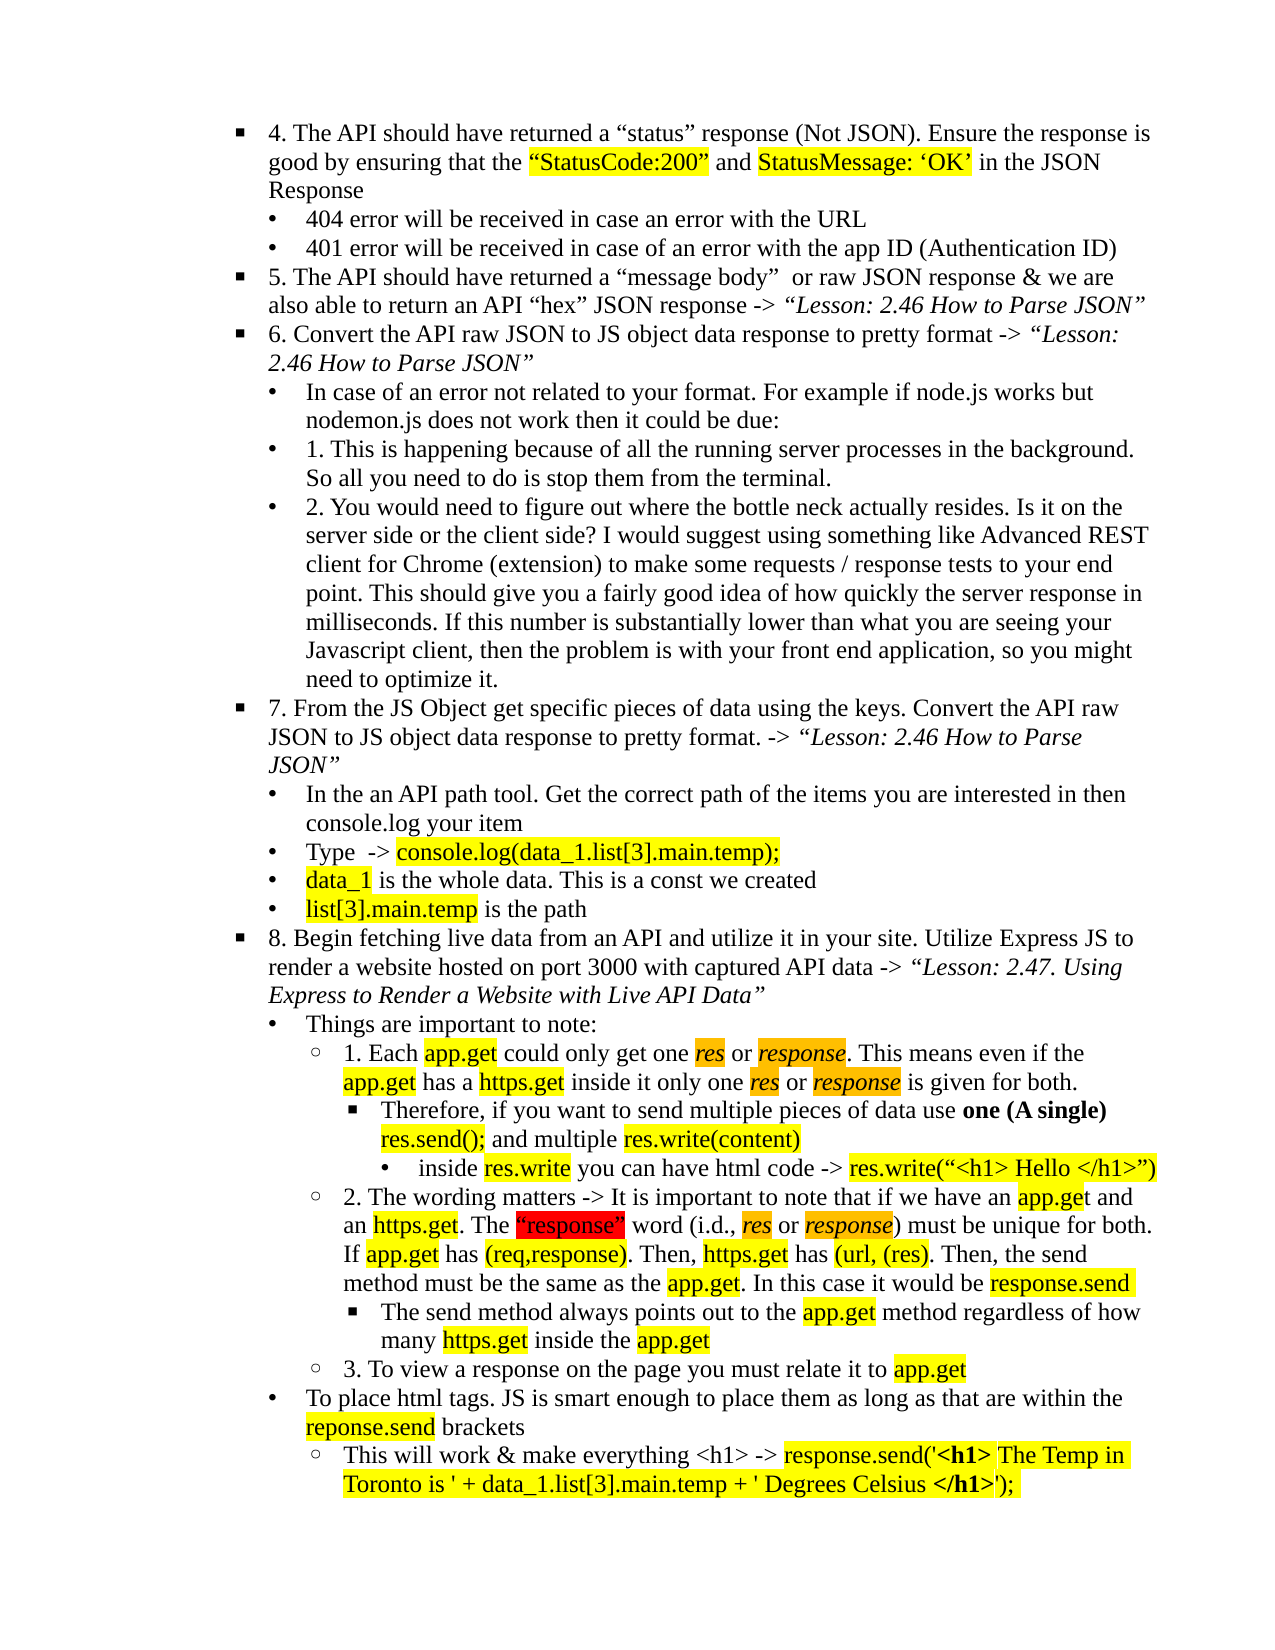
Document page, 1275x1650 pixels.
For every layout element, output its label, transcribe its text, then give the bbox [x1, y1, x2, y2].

list Therefore, if you want to send multiple pieces of data use one (A single) res.send(); and multiple res.write(content) [343, 1096, 1157, 1153]
list data_1 is the whole data. This is a const we created [268, 866, 1157, 894]
list 3. To view a response on the page you must relate it to app.get [306, 1354, 1157, 1383]
list In case of an error not related to your format. For example if node.js works but nodemon.js does not work then it could be due: [268, 377, 1157, 434]
list 404 error will be received in case an error with the URL [268, 204, 1157, 233]
list list[3].main.temp is the path [268, 894, 1157, 923]
list 401 error will be received in case of an error with the app ID (Authentication ID) [268, 233, 1157, 262]
list 1. This is happening because of all the running server processes in the background. So all you need to do is stop them from the terminal. [268, 434, 1157, 492]
list Type -> console.log(data_1.list[3].main.temp); [268, 837, 1157, 866]
list 1. Each app.get could only get one res or response. This means even if the app.get has a https.get inside it only one res or response is given for both. [306, 1038, 1157, 1096]
list The send method always points out to the app.get method regardless of how many https.get inside the app.get [343, 1297, 1157, 1354]
list To place html tags. JS is smart enough to place them as long as that are within the reponse.send brackets [268, 1383, 1157, 1441]
list 7. From the JS Object get specific pieces of data using the keys. Convert the API raw JSON to JS object data response to pretty format. -> “Lesson: 2.46 How to Parse JSON” [231, 693, 1157, 779]
list 4. The API should have returned a “status” response (Not JSON). Ensure the response is good by ensuring that the “StatusCode:200” and StatusMessage: ‘OK’ in the JSON Response [231, 118, 1157, 204]
list 5. The API should have returned a “message body” or raw JSON response & we are also able to return an API “hex” JSON response -> “Lesson: 2.46 How to Parse JSON” [231, 262, 1157, 319]
list inside res.write you can have html code -> res.write(“<h1> Hello </h1>”) [381, 1153, 1157, 1182]
list 8. Begin fetching live data from an API and utilize it in your site. Utilize Express JS to render a website hosted on port 3000 with captured API data -> “Lesson: 2.47. Using Express to Render a Website with Live API Data” [231, 923, 1157, 1009]
list 2. You would need to figure out where the bottle neck actually resides. Is it on the server side or the client side? I would suggest using something like Advanced REST client for Chrome (extension) to make some requests / response tests to your end point. This should give you a fairly good idea of how quickly the server response in milliseconds. If this number is substantially lower than what you are seeing your Javascript client, then the problem is with your front end application, so you might need to optimize it. [268, 492, 1157, 693]
list Things are important to note: [268, 1009, 1157, 1038]
list 6. Convert the API raw JSON to JS object data response to pretty format -> “Lesson: 2.46 How to Parse JSON” [231, 319, 1157, 377]
list 2. The wording matters -> It is important to note that if we have an app.get and an https.get. The “response” word (i.d., res or response) must be unique for both. If app.get has (req,response). Then, https.get has (url, (res). Then, the send method must be the same as the app.get. In this case it would be response.send [306, 1182, 1157, 1297]
list This will work & make everything <h1> -> response.send('<h1> The Temp in Toronto is ' + data_1.list[3].main.temp + ' Degrees Celsius </h1>'); [306, 1441, 1157, 1498]
list In the an API path tool. Get the correct path of the items you are interested in then console.log your item [268, 779, 1157, 837]
